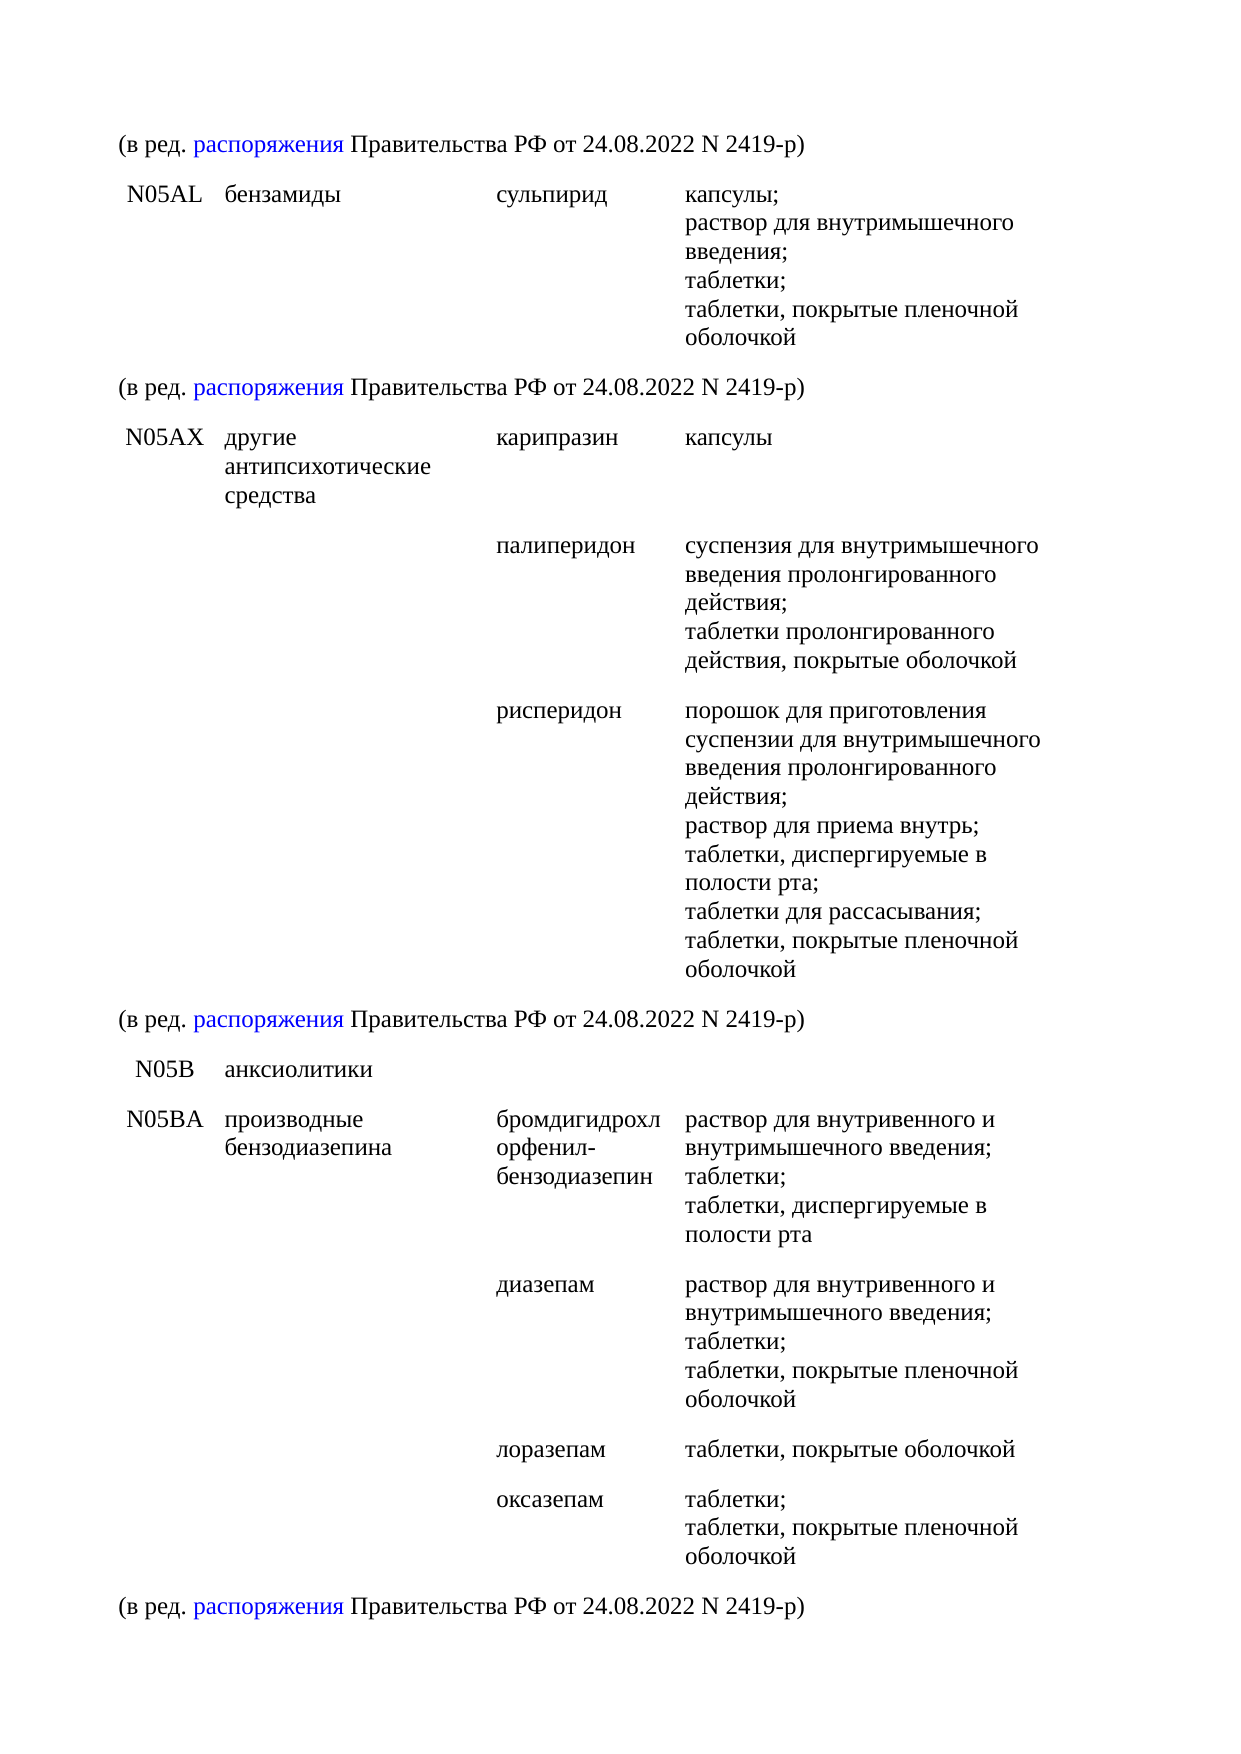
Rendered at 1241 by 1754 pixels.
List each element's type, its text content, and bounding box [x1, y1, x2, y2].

table_cell таблетки; таблетки, покрытые пленочной оболочкой [679, 1473, 1056, 1581]
table_cell палиперидон [490, 519, 678, 684]
table_cell карипразин [490, 412, 678, 519]
table_cell бензамиды [218, 168, 489, 362]
table_cell раствор для внутривенного и внутримышечного введения; таблетки; таблетки, покрытые пленочной оболочкой [679, 1258, 1056, 1423]
table_cell лоразепам [490, 1423, 678, 1473]
table_cell суспензия для внутримышечного введения пролонгированного действия; таблетки пролонгированного действия, покрытые оболочкой [679, 519, 1056, 684]
table_cell N05B [112, 1043, 218, 1093]
table_cell [679, 1043, 1056, 1093]
table_cell порошок для приготовления суспензии для внутримышечного введения пролонгированного действия; раствор для приема внутрь; таблетки, диспергируемые в полости рта; таблетки для рассасывания; таблетки, покрытые пленочной оболочкой [679, 684, 1056, 993]
table_cell [112, 1423, 218, 1473]
table_cell оксазепам [490, 1473, 678, 1581]
table_cell другие антипсихотические средства [218, 412, 489, 519]
table_cell раствор для внутривенного и внутримышечного введения; таблетки; таблетки, диспергируемые в полости рта [679, 1093, 1056, 1258]
table_cell [112, 519, 218, 684]
table_cell (в ред. распоряжения Правительства РФ от 24.08.2022 N 2419-р) [112, 362, 1056, 412]
table_cell N05AL [112, 168, 218, 362]
table_cell (в ред. распоряжения Правительства РФ от 24.08.2022 N 2419-р) [112, 1581, 1056, 1631]
table_cell (в ред. распоряжения Правительства РФ от 24.08.2022 N 2419-р) [112, 118, 1056, 168]
table_cell N05BA [112, 1093, 218, 1258]
table_cell капсулы; раствор для внутримышечного введения; таблетки; таблетки, покрытые пленочной оболочкой [679, 168, 1056, 362]
table_cell [490, 1043, 678, 1093]
table_cell таблетки, покрытые оболочкой [679, 1423, 1056, 1473]
table_cell анксиолитики [218, 1043, 489, 1093]
table_cell [218, 1258, 489, 1423]
table_cell сульпирид [490, 168, 678, 362]
table_cell [218, 1473, 489, 1581]
table_cell капсулы [679, 412, 1056, 519]
table_cell бромдигидрохлорфенил-бензодиазепин [490, 1093, 678, 1258]
table_cell [112, 684, 218, 993]
table_cell [218, 519, 489, 684]
table_cell N05AX [112, 412, 218, 519]
table_cell [112, 1258, 218, 1423]
table_cell [218, 1423, 489, 1473]
table_cell [112, 1473, 218, 1581]
table_cell рисперидон [490, 684, 678, 993]
table_cell диазепам [490, 1258, 678, 1423]
table_cell (в ред. распоряжения Правительства РФ от 24.08.2022 N 2419-р) [112, 993, 1056, 1043]
table_cell [218, 684, 489, 993]
table_cell производные бензодиазепина [218, 1093, 489, 1258]
